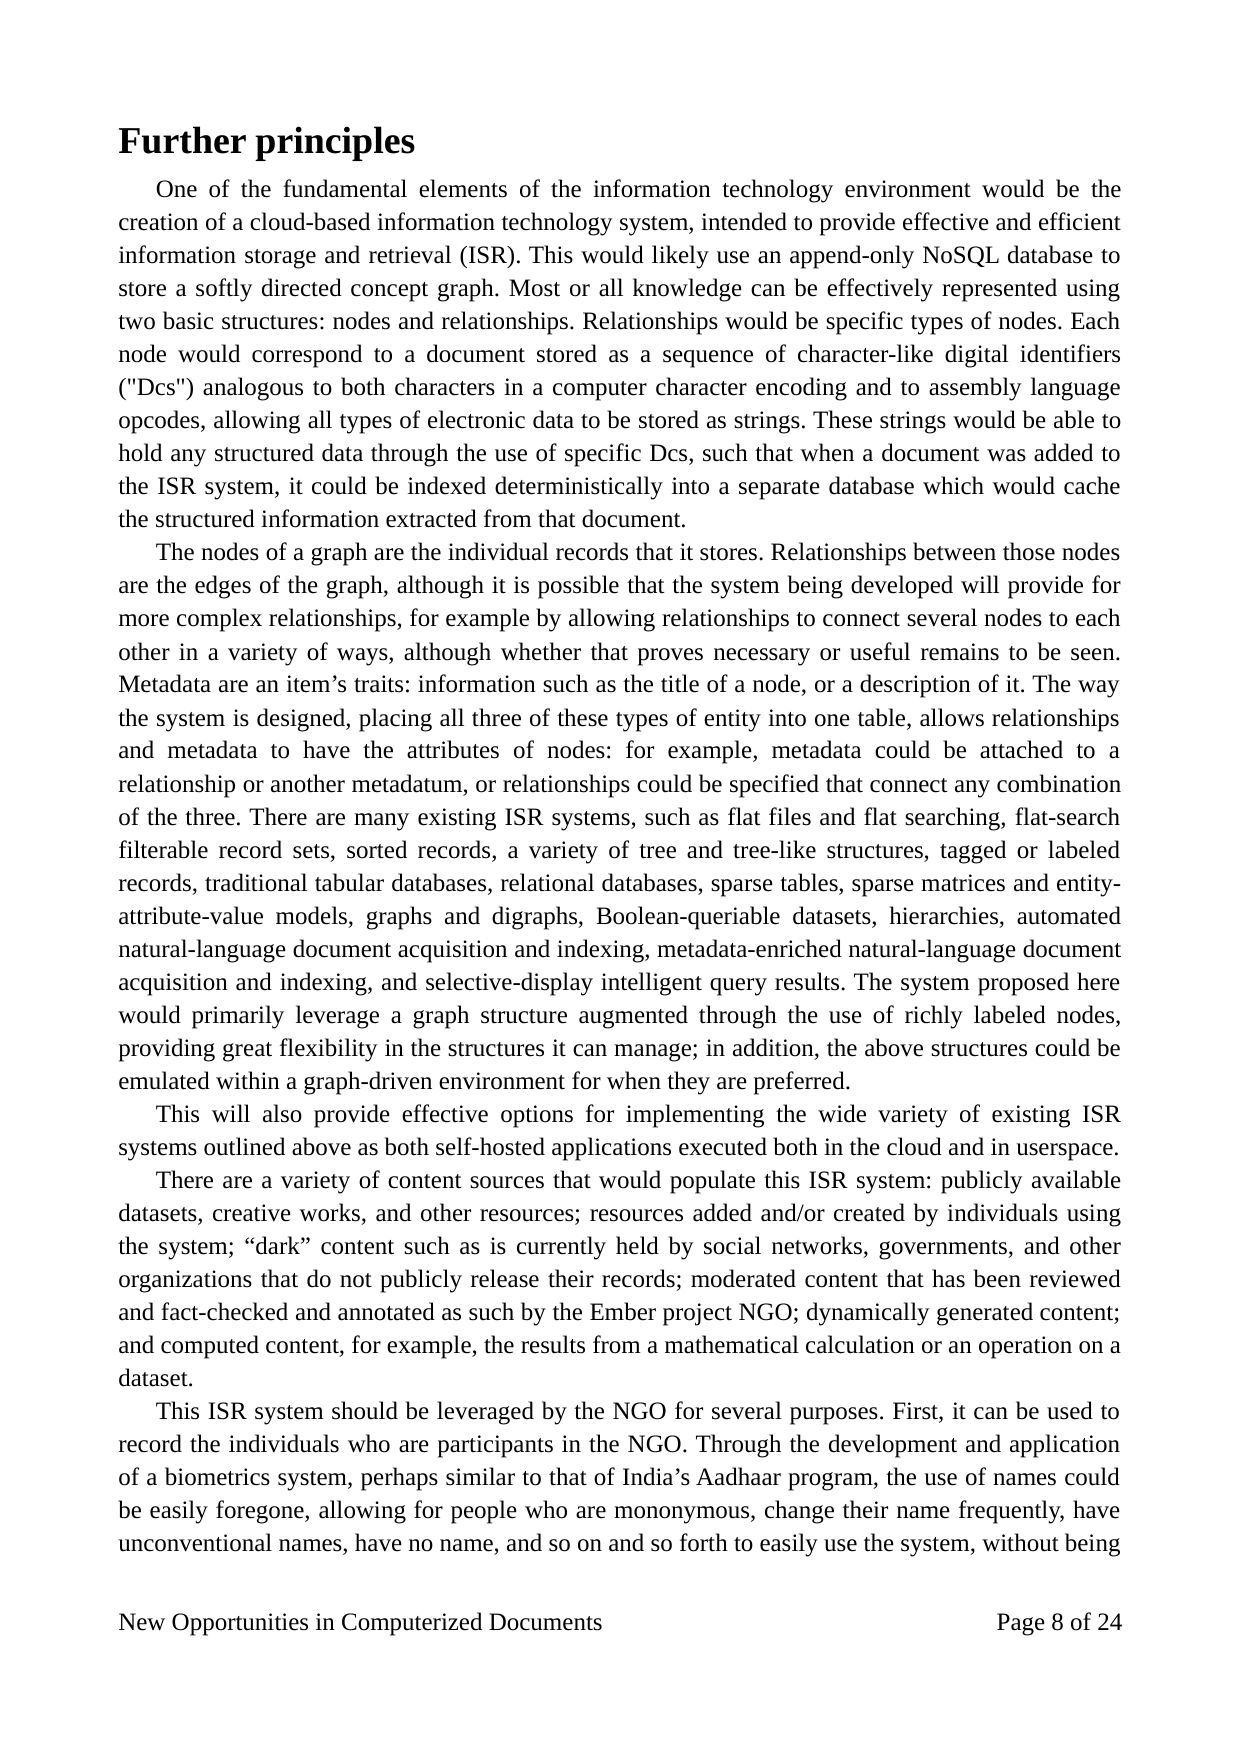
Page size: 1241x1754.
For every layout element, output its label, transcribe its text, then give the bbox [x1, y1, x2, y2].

text One of the fundamental elements of the information technology environment would be the creation of a cloud-based information technology system, intended to provide effective and efficient information storage and retrieval (ISR). This would likely use an append-only NoSQL database to store a softly directed concept graph. Most or all knowledge can be effectively represented using two basic structures: nodes and relationships. Relationships would be specific types of nodes. Each node would correspond to a document stored as a sequence of character-like digital identifiers ("Dcs") analogous to both characters in a computer character encoding and to assembly language opcodes, allowing all types of electronic data to be stored as strings. These strings would be able to hold any structured data through the use of specific Dcs, such that when a document was added to the ISR system, it could be indexed deterministically into a separate database which would cache the structured information extracted from that document. [118, 174, 1122, 533]
text The nodes of a graph are the individual records that it stores. Relationships between those nodes are the edges of the graph, although it is possible that the system being developed will provide for more complex relationships, for example by allowing relationships to connect several nodes to each other in a variety of ways, although whether that proves necessary or useful remains to be seen. Metadata are an item’s traits: information such as the title of a node, or a description of it. The way the system is designed, placing all three of these types of entity into one table, allows relationships and metadata to have the attributes of nodes: for example, metadata could be attached to a relationship or another metadatum, or relationships could be specified that connect any combination of the three. There are many existing ISR systems, such as flat files and flat searching, flat-search filterable record sets, sorted records, a variety of tree and tree-like structures, tagged or labeled records, traditional tabular databases, relational databases, sparse tables, sparse matrices and entity-attribute-value models, graphs and digraphs, Boolean-queriable datasets, hierarchies, automated natural-language document acquisition and indexing, metadata-enriched natural-language document acquisition and indexing, and selective-display intelligent query results. The system proposed here would primarily leverage a graph structure augmented through the use of richly labeled nodes, providing great flexibility in the structures it can manage; in addition, the above structures could be emulated within a graph-driven environment for when they are preferred. [118, 537, 1122, 1094]
subtitle Further principles [118, 118, 1122, 162]
text This will also provide effective options for implementing the wide variety of existing ISR systems outlined above as both self-hosted applications executed both in the cloud and in userspace. [118, 1099, 1122, 1161]
text There are a variety of content sources that would populate this ISR system: publicly available datasets, creative works, and other resources; resources added and/or created by individuals using the system; “dark” content such as is currently held by social networks, governments, and other organizations that do not publicly release their records; moderated content that has been reviewed and fact-checked and annotated as such by the Ember project NGO; dynamically generated content; and computed content, for example, the results from a mathematical calculation or an operation on a dataset. [118, 1165, 1122, 1392]
text This ISR system should be leveraged by the NGO for several purposes. First, it can be used to record the individuals who are participants in the NGO. Through the development and application of a biometrics system, perhaps similar to that of India’s Aadhaar program, the use of names could be easily foregone, allowing for people who are mononymous, change their name frequently, have unconventional names, have no name, and so on and so forth to easily use the system, without being [118, 1396, 1122, 1557]
